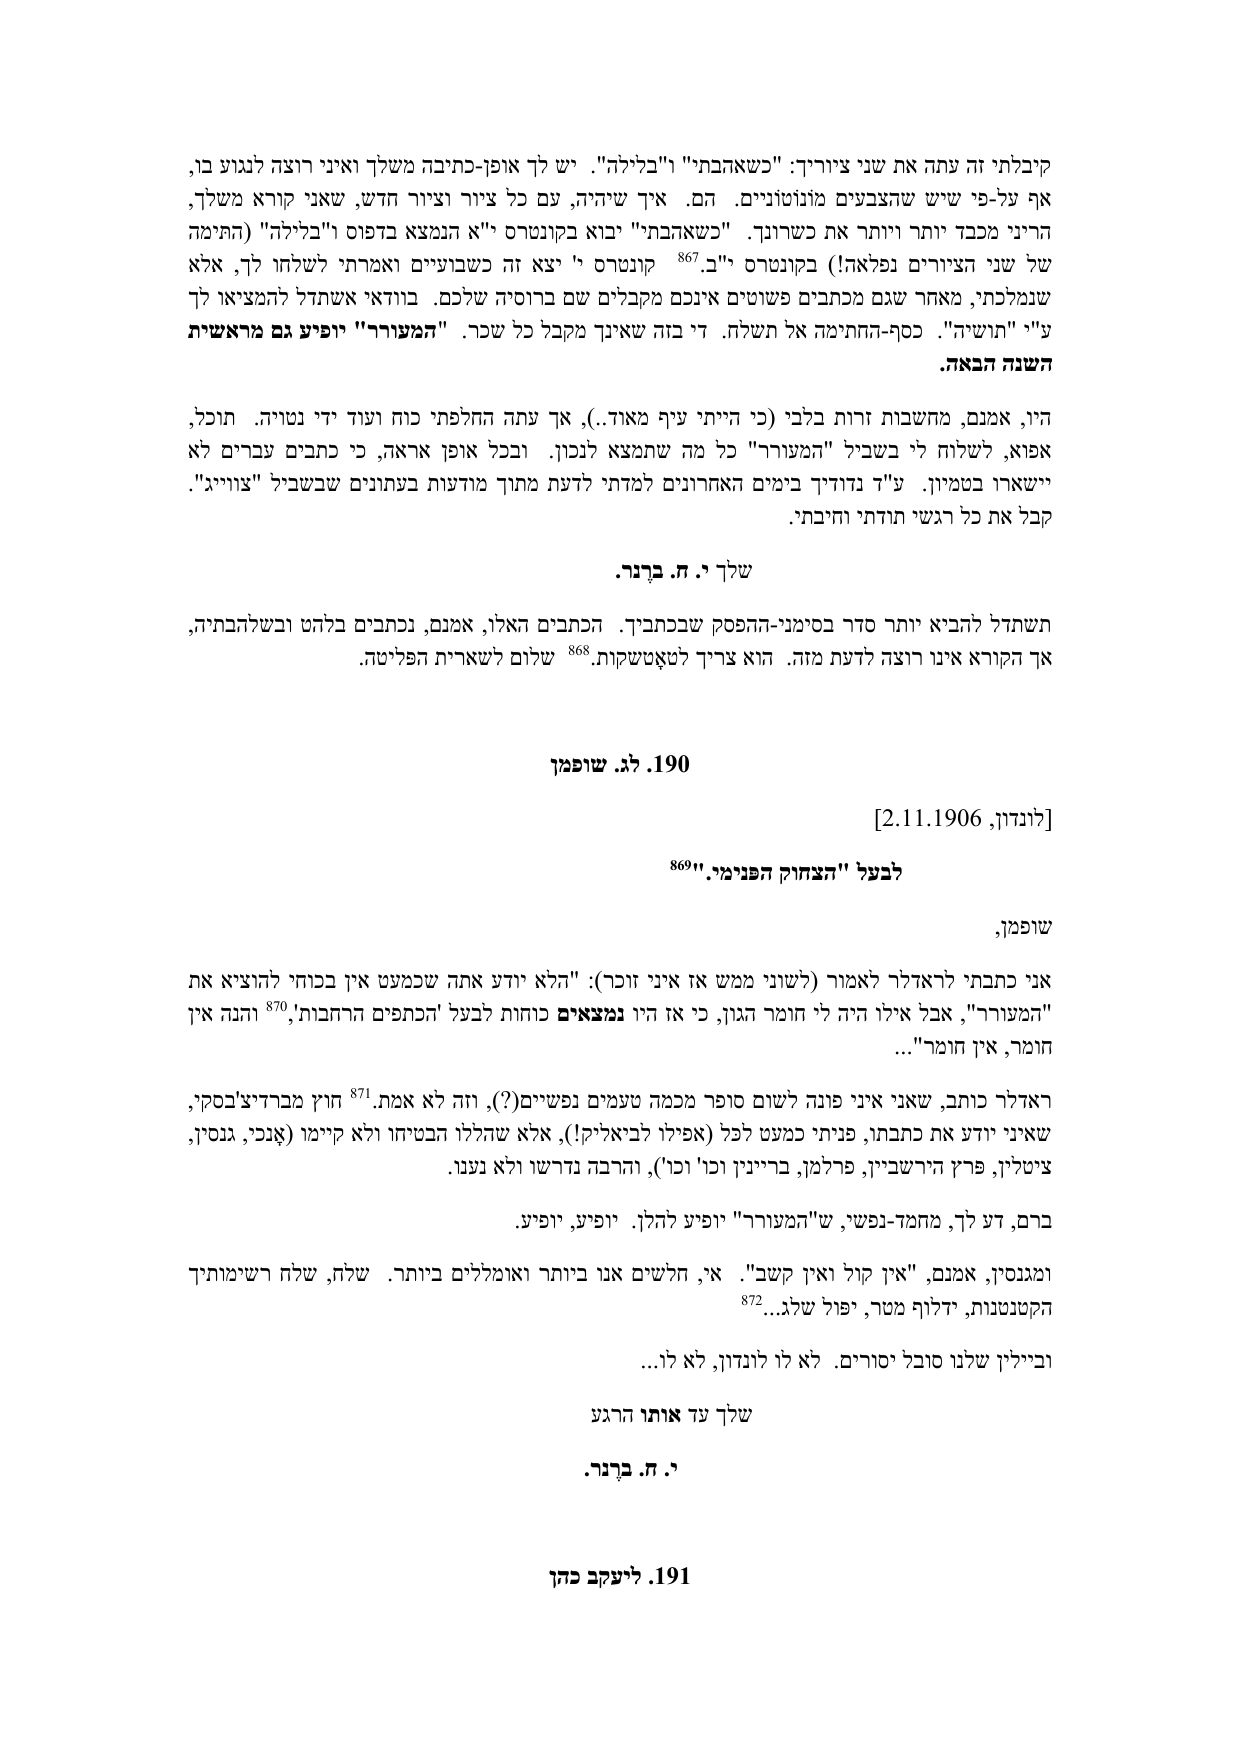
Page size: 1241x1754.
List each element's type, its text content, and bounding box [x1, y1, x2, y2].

text ברם, דע לך, מחמד-נפשי, ש"המעורר" יופיע להלן. יופיע, יופיע. [187, 1205, 1053, 1233]
text וביילין שלנו סובל יסורים. לא לו לונדון, לא לו... [187, 1345, 1053, 1374]
text שופמן, [187, 911, 1053, 940]
text שלך עד אותו הרגע [187, 1399, 1053, 1428]
text תשתדל להביא יותר סדר בסימני-ההפסק שבכתביך. הכתבים האלו, אמנם, נכתבים בלהט ובשלהבתיה, אך הקורא אינו רוצה לדעת מזה. הוא צריך לטאָטשקות. שלום לשארית הפּליטה. [187, 609, 1053, 671]
text 190. לג. שופמן [187, 749, 1053, 778]
text ראדלר כותב, שאני איני פונה לשום סופר מכמה טעמים נפשיים(?), וזה לא אמת. חוץ מברדיצ'בסקי, שאיני יודע את כתבתו, פניתי כמעט לכּל (אפילו לביאליק!), אלא שהללו הבטיחו ולא קיימו (אָנכי, גנסין, ציטלין, פּרץ הירשביין, פרלמן, בריינין וכו' וכו'), והרבה נדרשו ולא נענו. [187, 1085, 1053, 1179]
text אני כתבתי לראדלר לאמור (לשוני ממש אז איני זוכר): "הלא יודע אתה שכמעט אין בכוחי להוציא את "המעורר", אבל אילו היה לי חומר הגון, כי אז היו נמצאים כוחות לבעל 'הכתפים הרחבות', והנה אין חומר, אין חומר"... [187, 965, 1053, 1060]
text היו, אמנם, מחשבות זרות בלבי (כי הייתי עיף מאוד..), אך עתה החלפתי כוח ועוד ידי נטויה. תוכל, אפוא, לשלוח לי בשביל "המעורר" כל מה שתמצא לנכון. ובכל אופן אראה, כי כתבים עברים לא יישארו בטמיון. ע"ד נדודיך בימים האחרונים למדתי לדעת מתוך מודעות בעתונים שבשביל "צווייג". קבל את כל רגשי תודתי וחיבתי. [187, 402, 1053, 530]
text י. ח. ברֶנר. [187, 1453, 1053, 1482]
text 191. ליעקב כהן [187, 1561, 1053, 1589]
text [לונדון, 2.11.1906] [187, 803, 1053, 832]
text שלך י. ח. ברֶנר. [187, 555, 1053, 584]
text ומגנסין, אמנם, "אין קול ואין קשב". אי, חלשים אנו ביותר ואומללים ביותר. שלח, שלח רשימותיך הקטנטנות, ידלוף מטר, יפּול שלג... [187, 1258, 1053, 1320]
text קיבלתי זה עתה את שני ציוריך: "כשאהבתי" ו"בלילה". יש לך אופן-כתיבה משלך ואיני רוצה לנגוע בו, אף על-פי שיש שהצבעים מוֹנוֹטוֹניים. הם. איך שיהיה, עם כל ציור וציור חדש, שאני קורא משלך, הריני מכבד יותר ויותר את כשרונך. "כשאהבתי" יבוא בקונטרס י"א הנמצא בדפוס ו"בלילה" (התּימה של שני הציורים נפלאה!) בקונטרס י"ב. קונטרס י' יצא זה כשבועיים ואמרתי לשלחו לך, אלא שנמלכתי, מאחר שגם מכתבים פשוטים אינכם מקבלים שם ברוסיה שלכם. בוודאי אשתדל להמציאו לך ע"י "תושיה". כסף-החתימה אל תשלח. די בזה שאינך מקבל כל שכר. "המעורר" יופיע גם מראשית השנה הבאה. [187, 150, 1053, 377]
text לבעל "הצחוק הפּנימי." [187, 857, 1053, 886]
